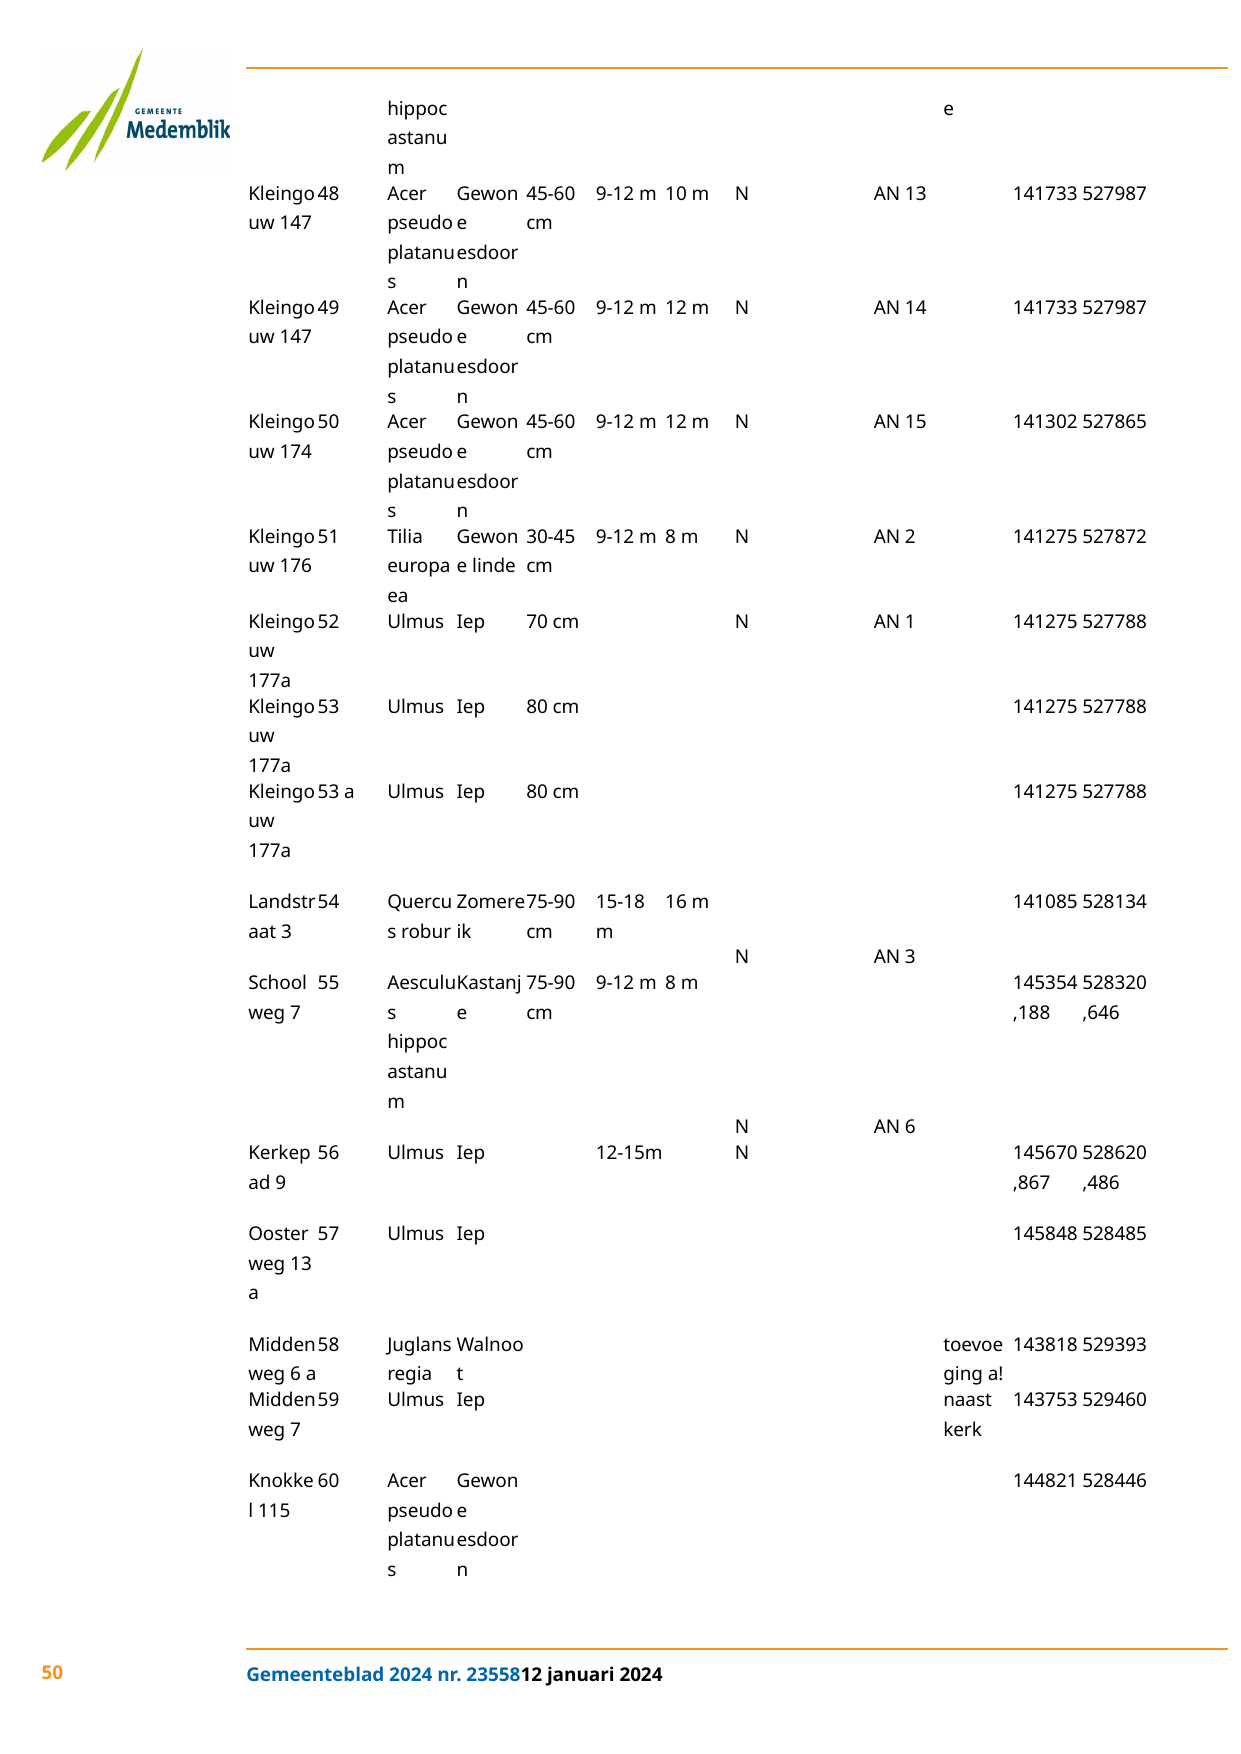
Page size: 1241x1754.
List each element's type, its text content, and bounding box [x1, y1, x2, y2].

table_cell [526, 944, 596, 969]
table_cell [596, 1220, 665, 1305]
table_cell [1013, 1114, 1082, 1139]
table_cell [526, 1386, 596, 1442]
table_cell [387, 1114, 456, 1139]
table_cell 53 a [318, 778, 387, 863]
table_cell Schoolweg 7 [248, 970, 317, 1113]
table_cell AN 3 [874, 944, 943, 969]
table_cell [804, 294, 873, 409]
table_cell 528620,486 [1082, 1139, 1152, 1194]
table_cell [318, 863, 387, 888]
table_cell [735, 1467, 804, 1582]
table_cell [248, 1114, 317, 1139]
table_cell 75-90 cm [526, 889, 596, 944]
table_cell 80 cm [526, 778, 596, 863]
table_cell [248, 1305, 317, 1331]
table_cell Iep [456, 693, 526, 778]
table_cell [526, 1114, 596, 1139]
table_cell 145848 [1013, 1220, 1082, 1305]
table_cell 45-60 cm [526, 180, 596, 294]
table_cell Kleingouw 147 [248, 180, 317, 294]
table_cell [665, 1386, 734, 1442]
table_cell Iep [456, 1139, 526, 1194]
table_cell Middenweg 7 [248, 1386, 317, 1442]
table_cell [943, 1220, 1013, 1305]
table_cell 143753 [1013, 1386, 1082, 1442]
table_cell [387, 1442, 456, 1467]
table_cell 12 m [665, 294, 734, 409]
table_cell Acer pseudoplatanus [387, 180, 456, 294]
table_cell [874, 1139, 943, 1194]
table_cell Aesculus hippocastanum [387, 970, 456, 1113]
table_cell [943, 944, 1013, 969]
table_cell [735, 970, 804, 1113]
table_cell [804, 1582, 873, 1607]
table_cell Kleingouw 177a [248, 608, 317, 693]
table_cell Kleingouw 176 [248, 523, 317, 608]
table_cell 143818 [1013, 1331, 1082, 1386]
table_cell [804, 1442, 873, 1467]
table_cell 16 m [665, 889, 734, 944]
table_cell [248, 1582, 317, 1607]
table_cell [804, 889, 873, 944]
table_cell [804, 95, 873, 180]
table_cell [1013, 95, 1082, 180]
table_cell 141275 [1013, 693, 1082, 778]
table_cell 75-90 cm [526, 970, 596, 1113]
table_cell 141733 [1013, 294, 1082, 409]
table_cell Acer pseudoplatanus [387, 409, 456, 523]
table_cell [526, 1305, 596, 1331]
table_cell 528134 [1082, 889, 1152, 944]
table_cell 52 [318, 608, 387, 693]
table_cell [735, 1331, 804, 1386]
table_cell [1013, 1442, 1082, 1467]
table_cell [735, 1195, 804, 1220]
table_cell [804, 1467, 873, 1582]
table_cell [248, 1195, 317, 1220]
table_cell [735, 95, 804, 180]
table_cell 59 [318, 1386, 387, 1442]
table_cell [1082, 944, 1152, 969]
table_cell 45-60 cm [526, 409, 596, 523]
table_cell [596, 1331, 665, 1386]
table_cell [456, 944, 526, 969]
table_cell 58 [318, 1331, 387, 1386]
table_cell [1082, 95, 1152, 180]
table_cell [874, 889, 943, 944]
table_cell 527987 [1082, 180, 1152, 294]
table_cell [874, 693, 943, 778]
table_cell [456, 1305, 526, 1331]
table_cell [596, 608, 665, 693]
table_cell Ulmus [387, 1139, 456, 1194]
table_cell [874, 1442, 943, 1467]
table_cell 49 [318, 294, 387, 409]
table_cell [665, 95, 734, 180]
table_cell [874, 1220, 943, 1305]
table_cell [665, 1305, 734, 1331]
table_cell [943, 294, 1013, 409]
table_cell [735, 863, 804, 888]
table_cell N [735, 180, 804, 294]
table_cell [318, 944, 387, 969]
table_cell 55 [318, 970, 387, 1113]
table_cell 144821 [1013, 1467, 1082, 1582]
table_cell [874, 1305, 943, 1331]
table_cell [596, 863, 665, 888]
table_cell 141733 [1013, 180, 1082, 294]
table_cell [804, 1195, 873, 1220]
table_cell 12-15m [596, 1139, 665, 1194]
table_cell [874, 778, 943, 863]
table_cell [387, 1582, 456, 1607]
table_cell [665, 1139, 734, 1194]
table_cell 8 m [665, 970, 734, 1113]
table_cell hippocastanum [387, 95, 456, 180]
table_cell [735, 1386, 804, 1442]
table_cell [665, 1195, 734, 1220]
table_cell 48 [318, 180, 387, 294]
table_cell [943, 409, 1013, 523]
table_cell Iep [456, 1220, 526, 1305]
table_cell [1082, 1442, 1152, 1467]
table_cell [665, 1467, 734, 1582]
table_cell 141275 [1013, 778, 1082, 863]
table_cell 9-12 m [596, 523, 665, 608]
table_cell 10 m [665, 180, 734, 294]
table_cell 60 [318, 1467, 387, 1582]
table_cell [1082, 1582, 1152, 1607]
table_cell [596, 1114, 665, 1139]
table_cell [318, 1195, 387, 1220]
table_cell [1013, 863, 1082, 888]
table_cell [1013, 1195, 1082, 1220]
table_cell AN 15 [874, 409, 943, 523]
table_cell N [735, 294, 804, 409]
table_cell Gewone esdoorn [456, 180, 526, 294]
table_cell [943, 180, 1013, 294]
table_cell Kastanje [456, 970, 526, 1113]
table_cell Kleingouw 177a [248, 693, 317, 778]
table_cell [1082, 1305, 1152, 1331]
table_cell [874, 1582, 943, 1607]
table_cell [735, 889, 804, 944]
table_cell [387, 863, 456, 888]
table_cell [248, 944, 317, 969]
table_cell [318, 1582, 387, 1607]
table_cell [318, 1305, 387, 1331]
table_cell [874, 1331, 943, 1386]
table_cell N [735, 1114, 804, 1139]
table_cell 9-12 m [596, 970, 665, 1113]
table_cell [1082, 863, 1152, 888]
table_cell Middenweg 6 a [248, 1331, 317, 1386]
table_cell 527987 [1082, 294, 1152, 409]
table_cell N [735, 409, 804, 523]
table_cell [943, 693, 1013, 778]
table_cell 51 [318, 523, 387, 608]
table_cell [735, 1442, 804, 1467]
table_cell [804, 1220, 873, 1305]
table_cell [596, 1467, 665, 1582]
table_cell Zomereik [456, 889, 526, 944]
table_cell [804, 970, 873, 1113]
table_cell [943, 608, 1013, 693]
table_cell [804, 944, 873, 969]
table_cell [318, 1114, 387, 1139]
table_cell Gewone esdoorn [456, 409, 526, 523]
table_cell [874, 863, 943, 888]
table_cell N [735, 523, 804, 608]
table_cell AN 2 [874, 523, 943, 608]
table_cell [804, 1114, 873, 1139]
table_cell Kleingouw 174 [248, 409, 317, 523]
table_cell 9-12 m [596, 409, 665, 523]
table_cell AN 1 [874, 608, 943, 693]
table_cell 141275 [1013, 608, 1082, 693]
table_cell [248, 1442, 317, 1467]
table_cell [596, 1305, 665, 1331]
table_cell 54 [318, 889, 387, 944]
table_cell [804, 608, 873, 693]
table_cell [943, 523, 1013, 608]
table_cell [1082, 1114, 1152, 1139]
table_cell [596, 944, 665, 969]
table_cell [526, 1467, 596, 1582]
table_cell [665, 778, 734, 863]
table_cell AN 6 [874, 1114, 943, 1139]
table_cell [318, 1442, 387, 1467]
table_cell 80 cm [526, 693, 596, 778]
table_cell [596, 95, 665, 180]
table_cell [456, 1114, 526, 1139]
table_cell [943, 1114, 1013, 1139]
table_cell [665, 863, 734, 888]
table_cell N [735, 608, 804, 693]
table_cell 50 [318, 409, 387, 523]
table_cell [874, 1195, 943, 1220]
table_cell e [943, 95, 1013, 180]
table_cell [665, 1220, 734, 1305]
table_cell 141275 [1013, 523, 1082, 608]
table_cell [526, 863, 596, 888]
table_cell [943, 1195, 1013, 1220]
table_cell [248, 95, 317, 180]
table_cell [456, 95, 526, 180]
table_cell [804, 693, 873, 778]
table_cell Ulmus [387, 1386, 456, 1442]
table_cell [874, 95, 943, 180]
table_cell [943, 1305, 1013, 1331]
table_cell [387, 1195, 456, 1220]
table_cell [456, 863, 526, 888]
table_cell [735, 1582, 804, 1607]
table_cell AN 13 [874, 180, 943, 294]
table_cell [665, 1331, 734, 1386]
table_cell Landstraat 3 [248, 889, 317, 944]
table_cell N [735, 944, 804, 969]
table_cell [596, 1386, 665, 1442]
table_cell Oosterweg 13 a [248, 1220, 317, 1305]
table_cell [943, 1139, 1013, 1194]
table_cell Kleingouw 147 [248, 294, 317, 409]
table_cell [804, 1305, 873, 1331]
table_cell [456, 1582, 526, 1607]
table_cell 70 cm [526, 608, 596, 693]
table_cell [943, 970, 1013, 1113]
table_cell [665, 1582, 734, 1607]
table_cell [456, 1195, 526, 1220]
table_cell AN 14 [874, 294, 943, 409]
table_cell Walnoot [456, 1331, 526, 1386]
table_cell 528485 [1082, 1220, 1152, 1305]
table_cell 527788 [1082, 778, 1152, 863]
table_cell 527865 [1082, 409, 1152, 523]
table_cell [804, 1139, 873, 1194]
table_cell Gewone esdoorn [456, 1467, 526, 1582]
table_cell [665, 1114, 734, 1139]
table_cell 528320,646 [1082, 970, 1152, 1113]
table_cell 45-60 cm [526, 294, 596, 409]
table_cell [804, 523, 873, 608]
table_cell Acer pseudoplatanus [387, 1467, 456, 1582]
table_cell [804, 180, 873, 294]
table_cell 527788 [1082, 693, 1152, 778]
table_cell Ulmus [387, 693, 456, 778]
table_cell [1013, 1582, 1082, 1607]
table_cell 529460 [1082, 1386, 1152, 1442]
table_cell 9-12 m [596, 294, 665, 409]
table_cell [804, 778, 873, 863]
table_cell 528446 [1082, 1467, 1152, 1582]
table_cell Quercus robur [387, 889, 456, 944]
table_cell 527872 [1082, 523, 1152, 608]
table_cell [665, 693, 734, 778]
table_cell [804, 863, 873, 888]
table_cell [526, 1195, 596, 1220]
table_cell [665, 608, 734, 693]
table_cell [596, 1195, 665, 1220]
table_cell [665, 944, 734, 969]
table_cell [804, 1386, 873, 1442]
table_cell [456, 1442, 526, 1467]
table_cell [387, 944, 456, 969]
table_cell [596, 1582, 665, 1607]
table_cell [526, 1331, 596, 1386]
table_cell [387, 1305, 456, 1331]
table_cell 529393 [1082, 1331, 1152, 1386]
table_cell Ulmus [387, 778, 456, 863]
table_cell Juglans regia [387, 1331, 456, 1386]
table_cell [1082, 1195, 1152, 1220]
table_cell [735, 693, 804, 778]
table_cell N [735, 1139, 804, 1194]
table_cell 12 m [665, 409, 734, 523]
table_cell [318, 95, 387, 180]
table_cell [943, 778, 1013, 863]
table_cell 141302 [1013, 409, 1082, 523]
table_cell Iep [456, 778, 526, 863]
table_cell 57 [318, 1220, 387, 1305]
table_cell Tilia europaea [387, 523, 456, 608]
table_cell 145354,188 [1013, 970, 1082, 1113]
table_cell 56 [318, 1139, 387, 1194]
table_cell Iep [456, 1386, 526, 1442]
table_cell [596, 778, 665, 863]
table_cell 8 m [665, 523, 734, 608]
table_cell [804, 409, 873, 523]
table_cell [665, 1442, 734, 1467]
table_cell [735, 1220, 804, 1305]
table_cell [596, 693, 665, 778]
table_cell [596, 1442, 665, 1467]
table_cell [874, 1386, 943, 1442]
table_cell [526, 1582, 596, 1607]
picture [41, 47, 231, 172]
table_cell [943, 1582, 1013, 1607]
table_cell [526, 95, 596, 180]
table_cell [804, 1331, 873, 1386]
table_cell [526, 1442, 596, 1467]
table_cell [874, 970, 943, 1113]
table_cell [874, 1467, 943, 1582]
table_cell Kleingouw 177a [248, 778, 317, 863]
table_cell Iep [456, 608, 526, 693]
table_cell 30-45 cm [526, 523, 596, 608]
table_cell [943, 863, 1013, 888]
table_cell Ulmus [387, 1220, 456, 1305]
table_cell Gewone linde [456, 523, 526, 608]
table_cell [248, 863, 317, 888]
table_cell naast kerk [943, 1386, 1013, 1442]
table_cell 145670,867 [1013, 1139, 1082, 1194]
table_cell Acer pseudoplatanus [387, 294, 456, 409]
table_cell [526, 1139, 596, 1194]
table_cell [943, 1442, 1013, 1467]
table_cell Gewone esdoorn [456, 294, 526, 409]
table_cell 15-18 m [596, 889, 665, 944]
table_cell toevoeging a! [943, 1331, 1013, 1386]
table_cell 53 [318, 693, 387, 778]
table_cell [1013, 944, 1082, 969]
table_cell [735, 778, 804, 863]
table_cell [526, 1220, 596, 1305]
table_cell Knokkel 115 [248, 1467, 317, 1582]
table_cell 9-12 m [596, 180, 665, 294]
table_cell [943, 1467, 1013, 1582]
table_cell 527788 [1082, 608, 1152, 693]
table_cell Kerkepad 9 [248, 1139, 317, 1194]
table_cell [735, 1305, 804, 1331]
table_cell Ulmus [387, 608, 456, 693]
table_cell 141085 [1013, 889, 1082, 944]
table_cell [943, 889, 1013, 944]
table_cell [1013, 1305, 1082, 1331]
